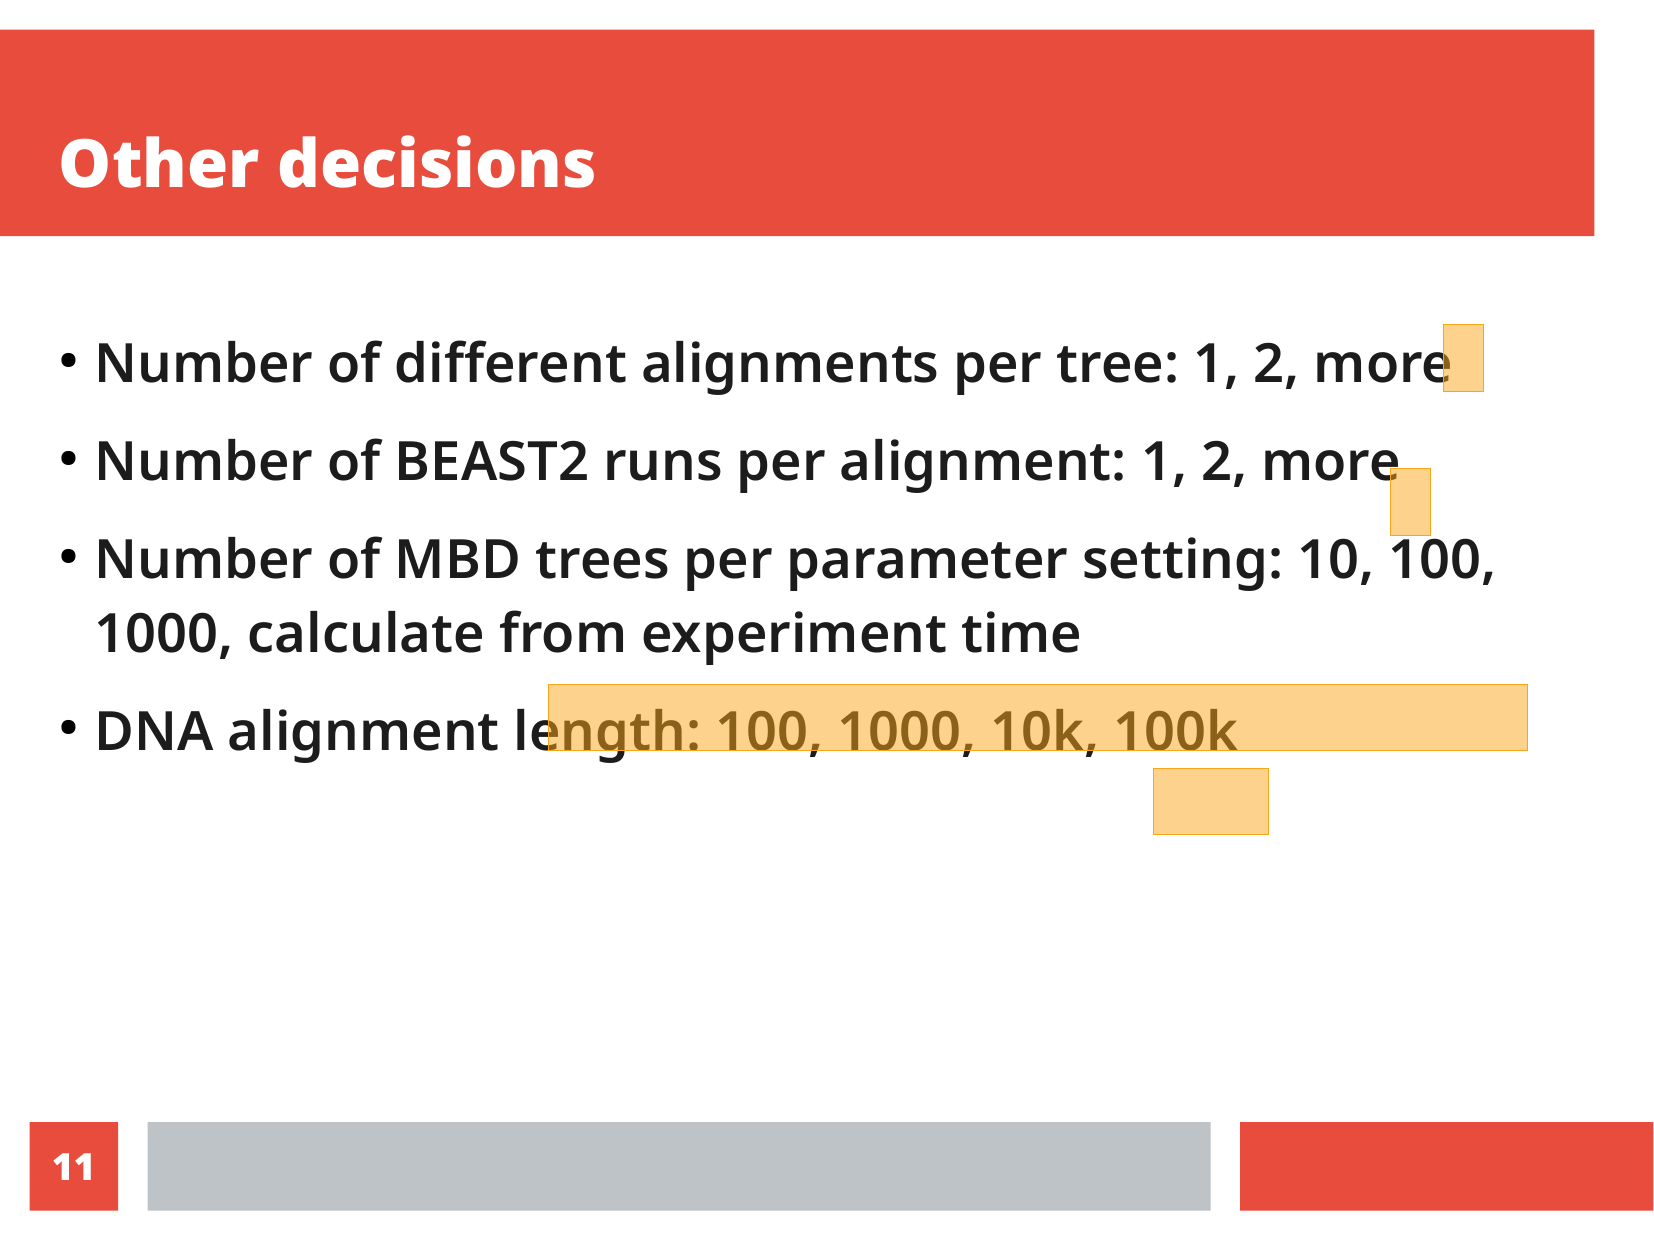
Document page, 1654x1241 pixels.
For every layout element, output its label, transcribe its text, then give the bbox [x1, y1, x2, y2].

text_box [1390, 468, 1431, 536]
text_box [1153, 768, 1269, 835]
list Number of different alignments per tree: 1, 2, more Number of BEAST2 runs per alignment: 1, 2, more Number of MBD trees per parameter setting: 10, 100, 1000, calculate from experiment time DNA alignment length: 100, 1000, 10k, 100k [59, 324, 1565, 1093]
title Other decisions [59, 59, 1595, 207]
text_box [1443, 324, 1484, 392]
text_box [548, 684, 1528, 751]
